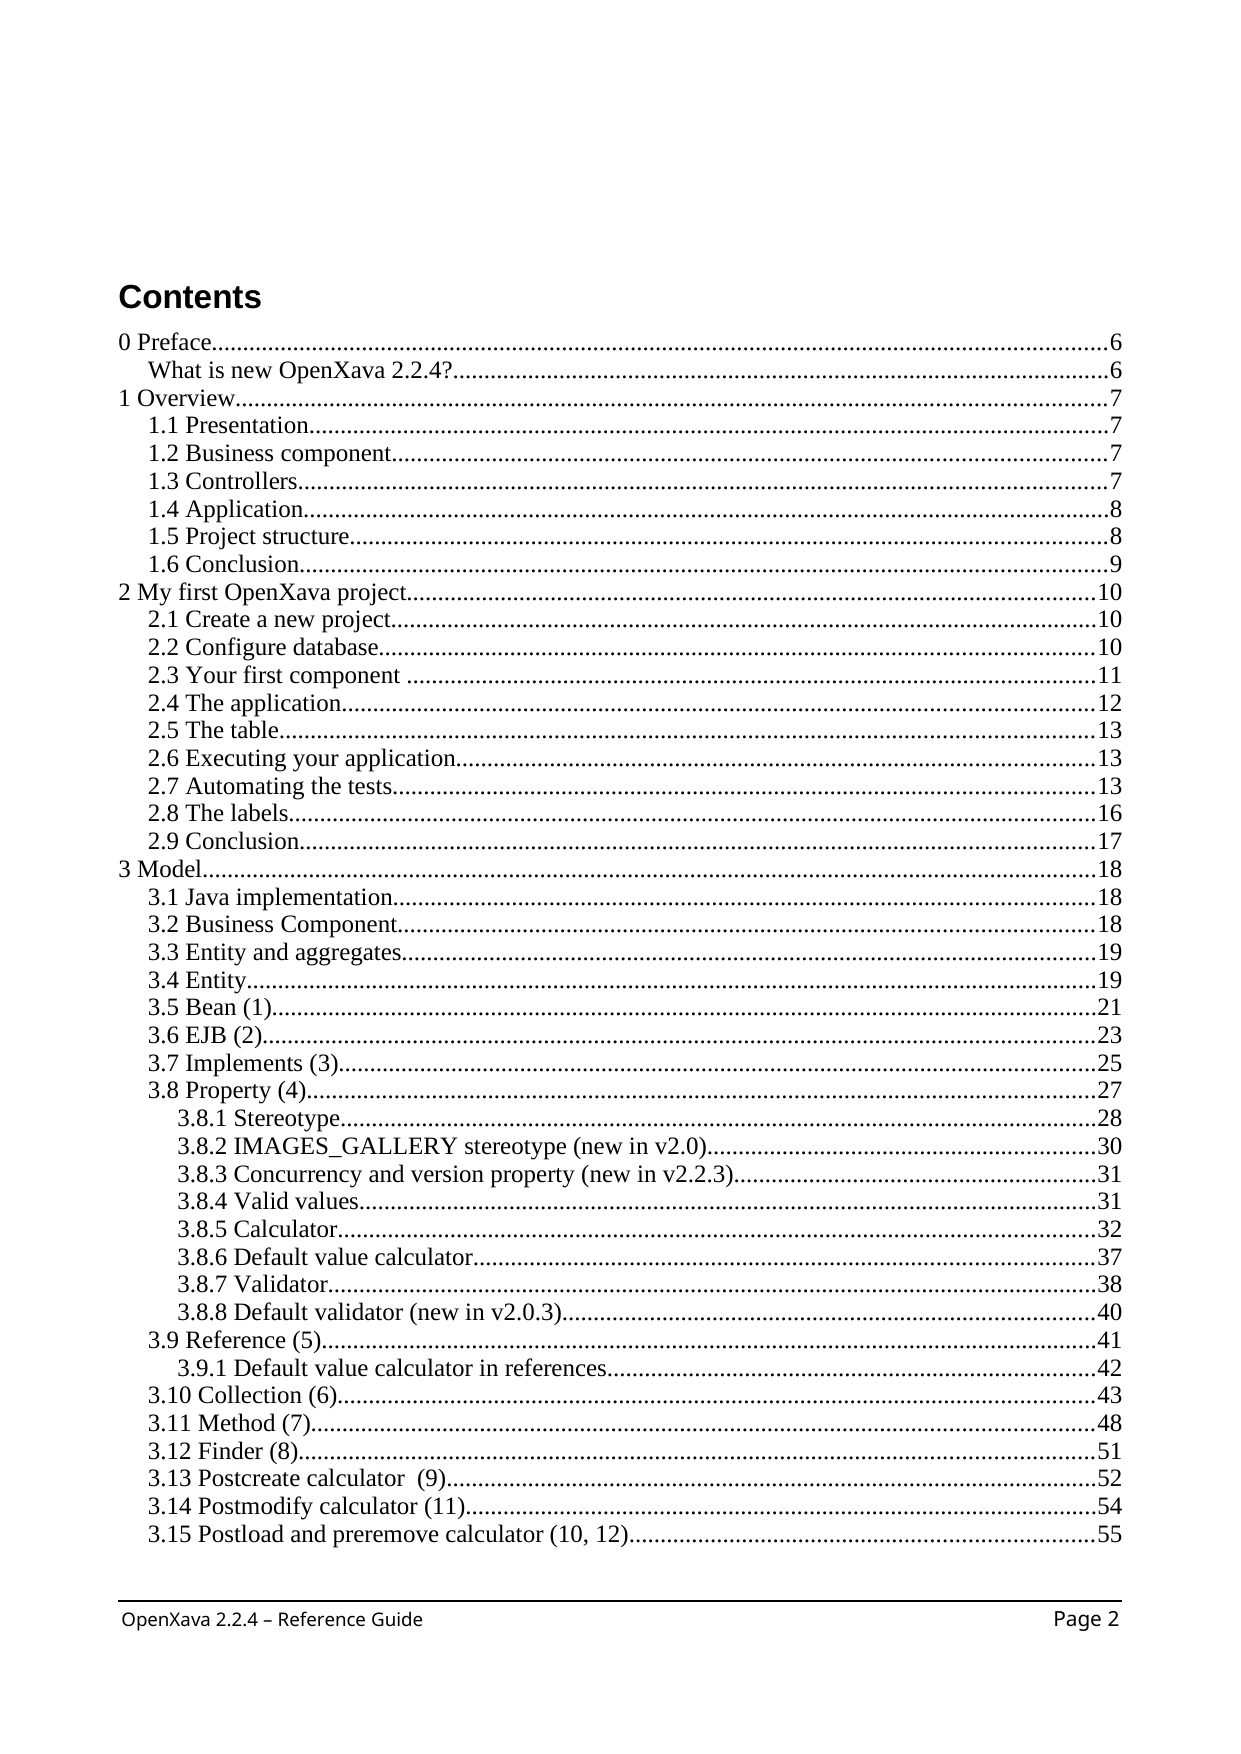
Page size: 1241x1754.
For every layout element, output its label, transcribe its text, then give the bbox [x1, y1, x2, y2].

text 3.13 Postcreate calculator (9) 52 [148, 1464, 1122, 1492]
text 3.8.8 Default validator (new in v2.0.3) 40 [177, 1298, 1122, 1326]
text 2.5 The table 13 [148, 716, 1122, 744]
text 2.1 Create a new project 10 [148, 606, 1122, 633]
text 1.1 Presentation 7 [148, 412, 1122, 439]
text 2.6 Executing your application 13 [148, 744, 1122, 772]
text 2.9 Conclusion 17 [148, 827, 1122, 855]
text 2.3 Your first component 11 [148, 661, 1122, 689]
text 3.8.6 Default value calculator 37 [177, 1243, 1122, 1271]
text 2.7 Automating the tests 13 [148, 772, 1122, 799]
text 1.5 Project structure 8 [148, 522, 1122, 550]
text 2.8 The labels 16 [148, 799, 1122, 827]
text 2.2 Configure database 10 [148, 633, 1122, 661]
text 1.6 Conclusion 9 [148, 550, 1122, 578]
text 3.9 Reference (5) 41 [148, 1326, 1122, 1354]
text 3.8.2 IMAGES_GALLERY stereotype (new in v2.0) 30 [177, 1132, 1122, 1160]
text 3.2 Business Component 18 [148, 910, 1122, 938]
text 3.14 Postmodify calculator (11) 54 [148, 1492, 1122, 1520]
text 3.11 Method (7) 48 [148, 1409, 1122, 1437]
text 2 My first OpenXava project 10 [118, 578, 1122, 606]
text 3.3 Entity and aggregates 19 [148, 938, 1122, 966]
text 3 Model 18 [118, 855, 1122, 883]
text 1.3 Controllers 7 [148, 467, 1122, 495]
text 1.2 Business component 7 [148, 439, 1122, 467]
text 0 Preface 6 [118, 328, 1122, 356]
text 3.4 Entity 19 [148, 966, 1122, 993]
text 3.9.1 Default value calculator in references 42 [177, 1354, 1122, 1381]
text 3.5 Bean (1) 21 [148, 993, 1122, 1021]
text 3.8.4 Valid values 31 [177, 1187, 1122, 1215]
text 3.7 Implements (3) 25 [148, 1049, 1122, 1077]
text 1 Overview 7 [118, 384, 1122, 412]
text 3.8.1 Stereotype 28 [177, 1104, 1122, 1132]
text 3.12 Finder (8) 51 [148, 1437, 1122, 1464]
text 3.6 EJB (2) 23 [148, 1021, 1122, 1049]
text 3.8 Property (4) 27 [148, 1077, 1122, 1104]
subtitle Contents [118, 279, 1122, 316]
text 3.8.3 Concurrency and version property (new in v2.2.3) 31 [177, 1160, 1122, 1187]
text 3.15 Postload and preremove calculator (10, 12) 55 [148, 1520, 1122, 1548]
text 3.8.7 Validator 38 [177, 1271, 1122, 1298]
text 2.4 The application 12 [148, 689, 1122, 716]
text 3.8.5 Calculator 32 [177, 1215, 1122, 1243]
text What is new OpenXava 2.2.4? 6 [148, 356, 1122, 384]
text 3.1 Java implementation 18 [148, 883, 1122, 910]
text 3.10 Collection (6) 43 [148, 1381, 1122, 1409]
text 1.4 Application 8 [148, 495, 1122, 522]
